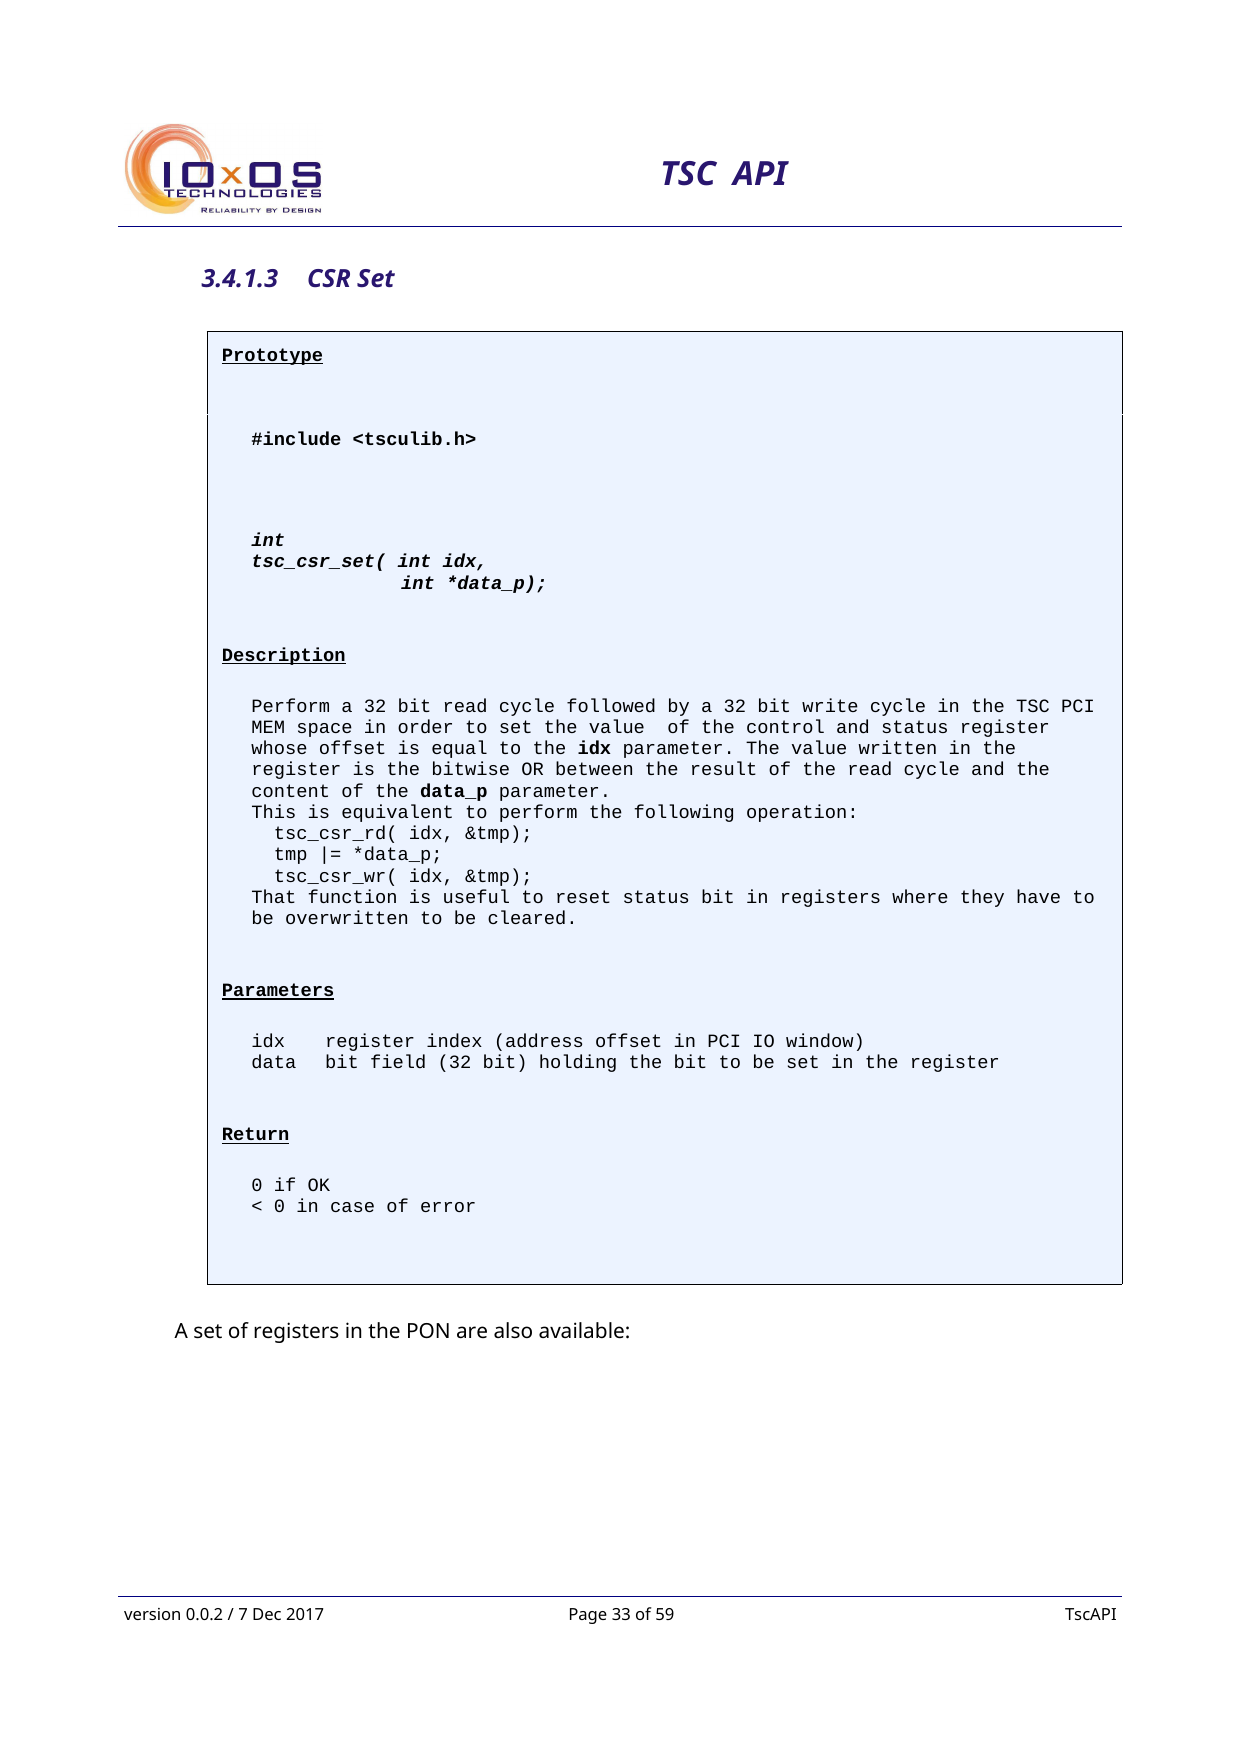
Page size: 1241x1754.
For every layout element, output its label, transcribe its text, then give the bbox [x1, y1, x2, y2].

subtitle Return [208, 1110, 1122, 1161]
subtitle Parameters [208, 966, 1122, 1017]
subtitle CSR Set [195, 261, 1122, 295]
text tsc_csr_set( int idx, [208, 552, 1122, 573]
text data bit field (32 bit) holding the bit to be set in the register [208, 1053, 1122, 1074]
text #include <tsculib.h> [208, 414, 1122, 465]
text tsc_csr_rd( idx, &tmp); [208, 824, 1122, 845]
subtitle Description [208, 631, 1122, 682]
text Perform a 32 bit read cycle followed by a 32 bit write cycle in the TSC PCI MEM space in order to set the value of the control and status register whose offset is equal to the idx parameter. The value written in the register is the bitwise OR between the result of the read cycle and the content of the data_p parameter. [208, 682, 1122, 803]
text This is equivalent to perform the following operation: [208, 803, 1122, 824]
text int [208, 516, 1122, 552]
text tsc_csr_wr( idx, &tmp); [208, 866, 1122, 888]
picture [123, 123, 323, 217]
text < 0 in case of error [208, 1197, 1122, 1233]
text A set of registers in the PON are also available: [174, 1317, 1122, 1345]
text 0 if OK [208, 1161, 1122, 1197]
text tmp |= *data_p; [208, 845, 1122, 866]
text idx register index (address offset in PCI IO window) [208, 1017, 1122, 1053]
text That function is useful to reset status bit in registers where they have to be overwritten to be cleared. [208, 888, 1122, 930]
text int *data_p); [208, 573, 1122, 595]
text Prototype [208, 332, 1122, 363]
